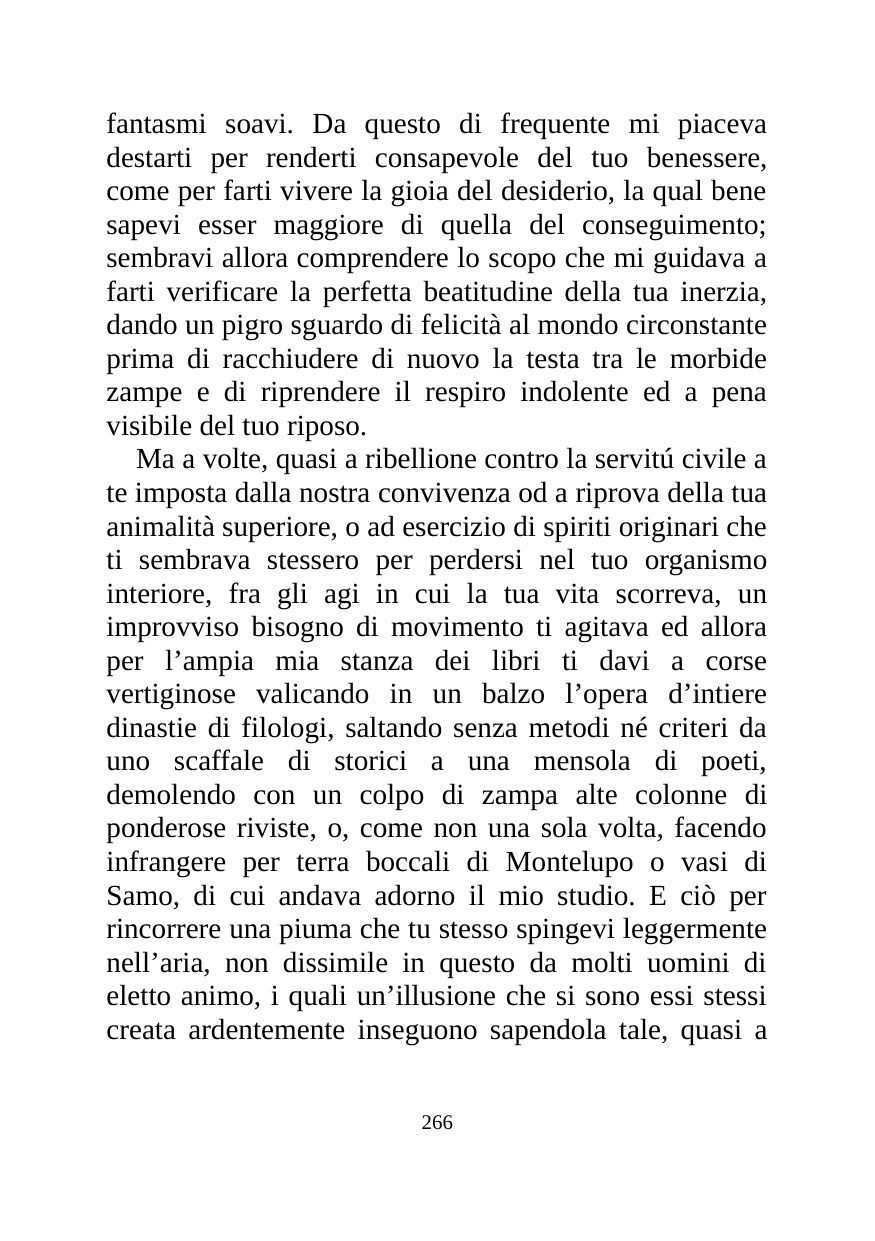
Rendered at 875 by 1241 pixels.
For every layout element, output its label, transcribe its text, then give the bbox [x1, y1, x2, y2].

text Ma a volte, quasi a ribellione contro la servitú civile a te imposta dalla nostra convivenza od a riprova della tua animalità superiore, o ad esercizio di spiriti originari che ti sembrava stessero per perdersi nel tuo organismo interiore, fra gli agi in cui la tua vita scorreva, un improvviso bisogno di movimento ti agitava ed allora per l’ampia mia stanza dei libri ti davi a corse vertiginose valicando in un balzo l’opera d’intiere dinastie di filologi, saltando senza metodi né criteri da uno scaffale di storici a una mensola di poeti, demolendo con un colpo di zampa alte colonne di ponderose riviste, o, come non una sola volta, facendo infrangere per terra boccali di Montelupo o vasi di Samo, di cui andava adorno il mio studio. E ciò per rincorrere una piuma che tu stesso spingevi leggermente nell’aria, non dissimile in questo da molti uomini di eletto animo, i quali un’illusione che si sono essi stessi creata ardentemente inseguono sapendola tale, quasi a [106, 442, 768, 1045]
text fantasmi soavi. Da questo di frequente mi piaceva destarti per renderti consapevole del tuo benessere, come per farti vivere la gioia del desiderio, la qual bene sapevi esser maggiore di quella del conseguimento; sembravi allora comprendere lo scopo che mi guidava a farti verificare la perfetta beatitudine della tua inerzia, dando un pigro sguardo di felicità al mondo circonstante prima di racchiudere di nuovo la testa tra le morbide zampe e di riprendere il respiro indolente ed a pena visibile del tuo riposo. [106, 106, 768, 442]
